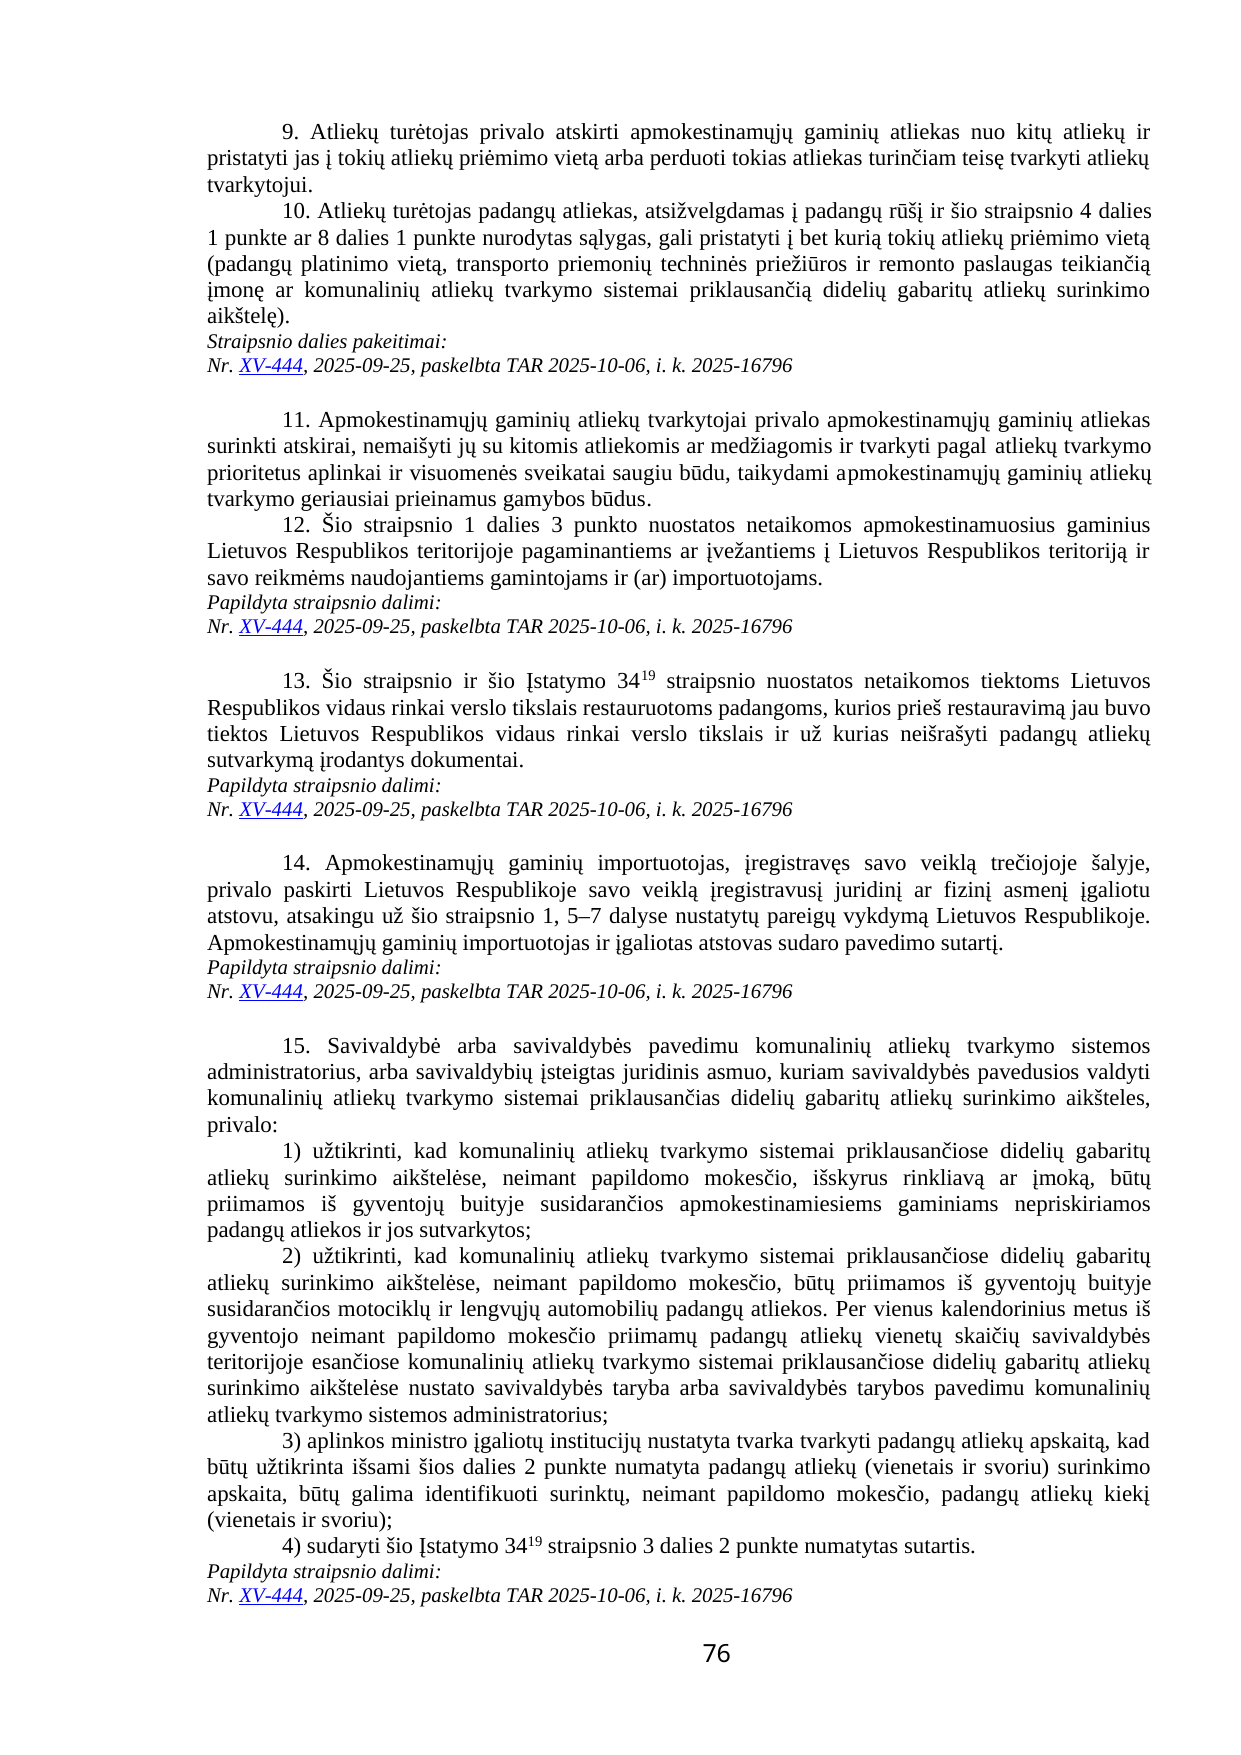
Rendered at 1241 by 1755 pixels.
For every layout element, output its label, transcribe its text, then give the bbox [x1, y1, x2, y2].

text Straipsnio dalies pakeitimai: [207, 329, 1152, 353]
text Nr. XV-444, 2025-09-25, paskelbta TAR 2025-10-06, i. k. 2025-16796 [207, 614, 1152, 638]
text 10. Atliekų turėtojas padangų atliekas, atsižvelgdamas į padangų rūšį ir šio straipsnio 4 dalies 1 punkte ar 8 dalies 1 punkte nurodytas sąlygas, gali pristatyti į bet kurią tokių atliekų priėmimo vietą (padangų platinimo vietą, transporto priemonių techninės priežiūros ir remonto paslaugas teikiančią įmonę ar komunalinių atliekų tvarkymo sistemai priklausančią didelių gabaritų atliekų surinkimo aikštelę). [207, 197, 1152, 329]
text 1) užtikrinti, kad komunalinių atliekų tvarkymo sistemai priklausančiose didelių gabaritų atliekų surinkimo aikštelėse, neimant papildomo mokesčio, išskyrus rinkliavą ar įmoką, būtų priimamos iš gyventojų buityje susidarančios apmokestinamiesiems gaminiams nepriskiriamos padangų atliekos ir jos sutvarkytos; [207, 1137, 1152, 1243]
text Nr. XV-444, 2025-09-25, paskelbta TAR 2025-10-06, i. k. 2025-16796 [207, 979, 1152, 1003]
text Nr. XV-444, 2025-09-25, paskelbta TAR 2025-10-06, i. k. 2025-16796 [207, 1583, 1152, 1607]
text 14. Apmokestinamųjų gaminių importuotojas, įregistravęs savo veiklą trečiojoje šalyje, privalo paskirti Lietuvos Respublikoje savo veiklą įregistravusį juridinį ar fizinį asmenį įgaliotu atstovu, atsakingu už šio straipsnio 1, 5–7 dalyse nustatytų pareigų vykdymą Lietuvos Respublikoje. Apmokestinamųjų gaminių importuotojas ir įgaliotas atstovas sudaro pavedimo sutartį. [207, 849, 1152, 955]
text Papildyta straipsnio dalimi: [207, 955, 1152, 979]
text 4) sudaryti šio Įstatymo 3419 straipsnio 3 dalies 2 punkte numatytas sutartis. [207, 1532, 1152, 1559]
text Papildyta straipsnio dalimi: [207, 773, 1152, 797]
text 9. Atliekų turėtojas privalo atskirti apmokestinamųjų gaminių atliekas nuo kitų atliekų ir pristatyti jas į tokių atliekų priėmimo vietą arba perduoti tokias atliekas turinčiam teisę tvarkyti atliekų tvarkytojui. [207, 118, 1152, 197]
text Nr. XV-444, 2025-09-25, paskelbta TAR 2025-10-06, i. k. 2025-16796 [207, 797, 1152, 821]
text 12. Šio straipsnio 1 dalies 3 punkto nuostatos netaikomos apmokestinamuosius gaminius Lietuvos Respublikos teritorijoje pagaminantiems ar įvežantiems į Lietuvos Respublikos teritoriją ir savo reikmėms naudojantiems gamintojams ir (ar) importuotojams. [207, 511, 1152, 590]
text 3) aplinkos ministro įgaliotų institucijų nustatyta tvarka tvarkyti padangų atliekų apskaitą, kad būtų užtikrinta išsami šios dalies 2 punkte numatyta padangų atliekų (vienetais ir svoriu) surinkimo apskaita, būtų galima identifikuoti surinktų, neimant papildomo mokesčio, padangų atliekų kiekį (vienetais ir svoriu); [207, 1427, 1152, 1532]
text Papildyta straipsnio dalimi: [207, 590, 1152, 614]
text 15. Savivaldybė arba savivaldybės pavedimu komunalinių atliekų tvarkymo sistemos administratorius, arba savivaldybių įsteigtas juridinis asmuo, kuriam savivaldybės pavedusios valdyti komunalinių atliekų tvarkymo sistemai priklausančias didelių gabaritų atliekų surinkimo aikšteles, privalo: [207, 1032, 1152, 1137]
text 11. Apmokestinamųjų gaminių atliekų tvarkytojai privalo apmokestinamųjų gaminių atliekas surinkti atskirai, nemaišyti jų su kitomis atliekomis ar medžiagomis ir tvarkyti pagal atliekų tvarkymo prioritetus aplinkai ir visuomenės sveikatai saugiu būdu, taikydami apmokestinamųjų gaminių atliekų tvarkymo geriausiai prieinamus gamybos būdus. [207, 406, 1152, 511]
text Papildyta straipsnio dalimi: [207, 1559, 1152, 1583]
text 2) užtikrinti, kad komunalinių atliekų tvarkymo sistemai priklausančiose didelių gabaritų atliekų surinkimo aikštelėse, neimant papildomo mokesčio, būtų priimamos iš gyventojų buityje susidarančios motociklų ir lengvųjų automobilių padangų atliekos. Per vienus kalendorinius metus iš gyventojo neimant papildomo mokesčio priimamų padangų atliekų vienetų skaičių savivaldybės teritorijoje esančiose komunalinių atliekų tvarkymo sistemai priklausančiose didelių gabaritų atliekų surinkimo aikštelėse nustato savivaldybės taryba arba savivaldybės tarybos pavedimu komunalinių atliekų tvarkymo sistemos administratorius; [207, 1243, 1152, 1427]
text Nr. XV-444, 2025-09-25, paskelbta TAR 2025-10-06, i. k. 2025-16796 [207, 353, 1152, 377]
text 13. Šio straipsnio ir šio Įstatymo 3419 straipsnio nuostatos netaikomos tiektoms Lietuvos Respublikos vidaus rinkai verslo tikslais restauruotoms padangoms, kurios prieš restauravimą jau buvo tiektos Lietuvos Respublikos vidaus rinkai verslo tikslais ir už kurias neišrašyti padangų atliekų sutvarkymą įrodantys dokumentai. [207, 667, 1152, 773]
